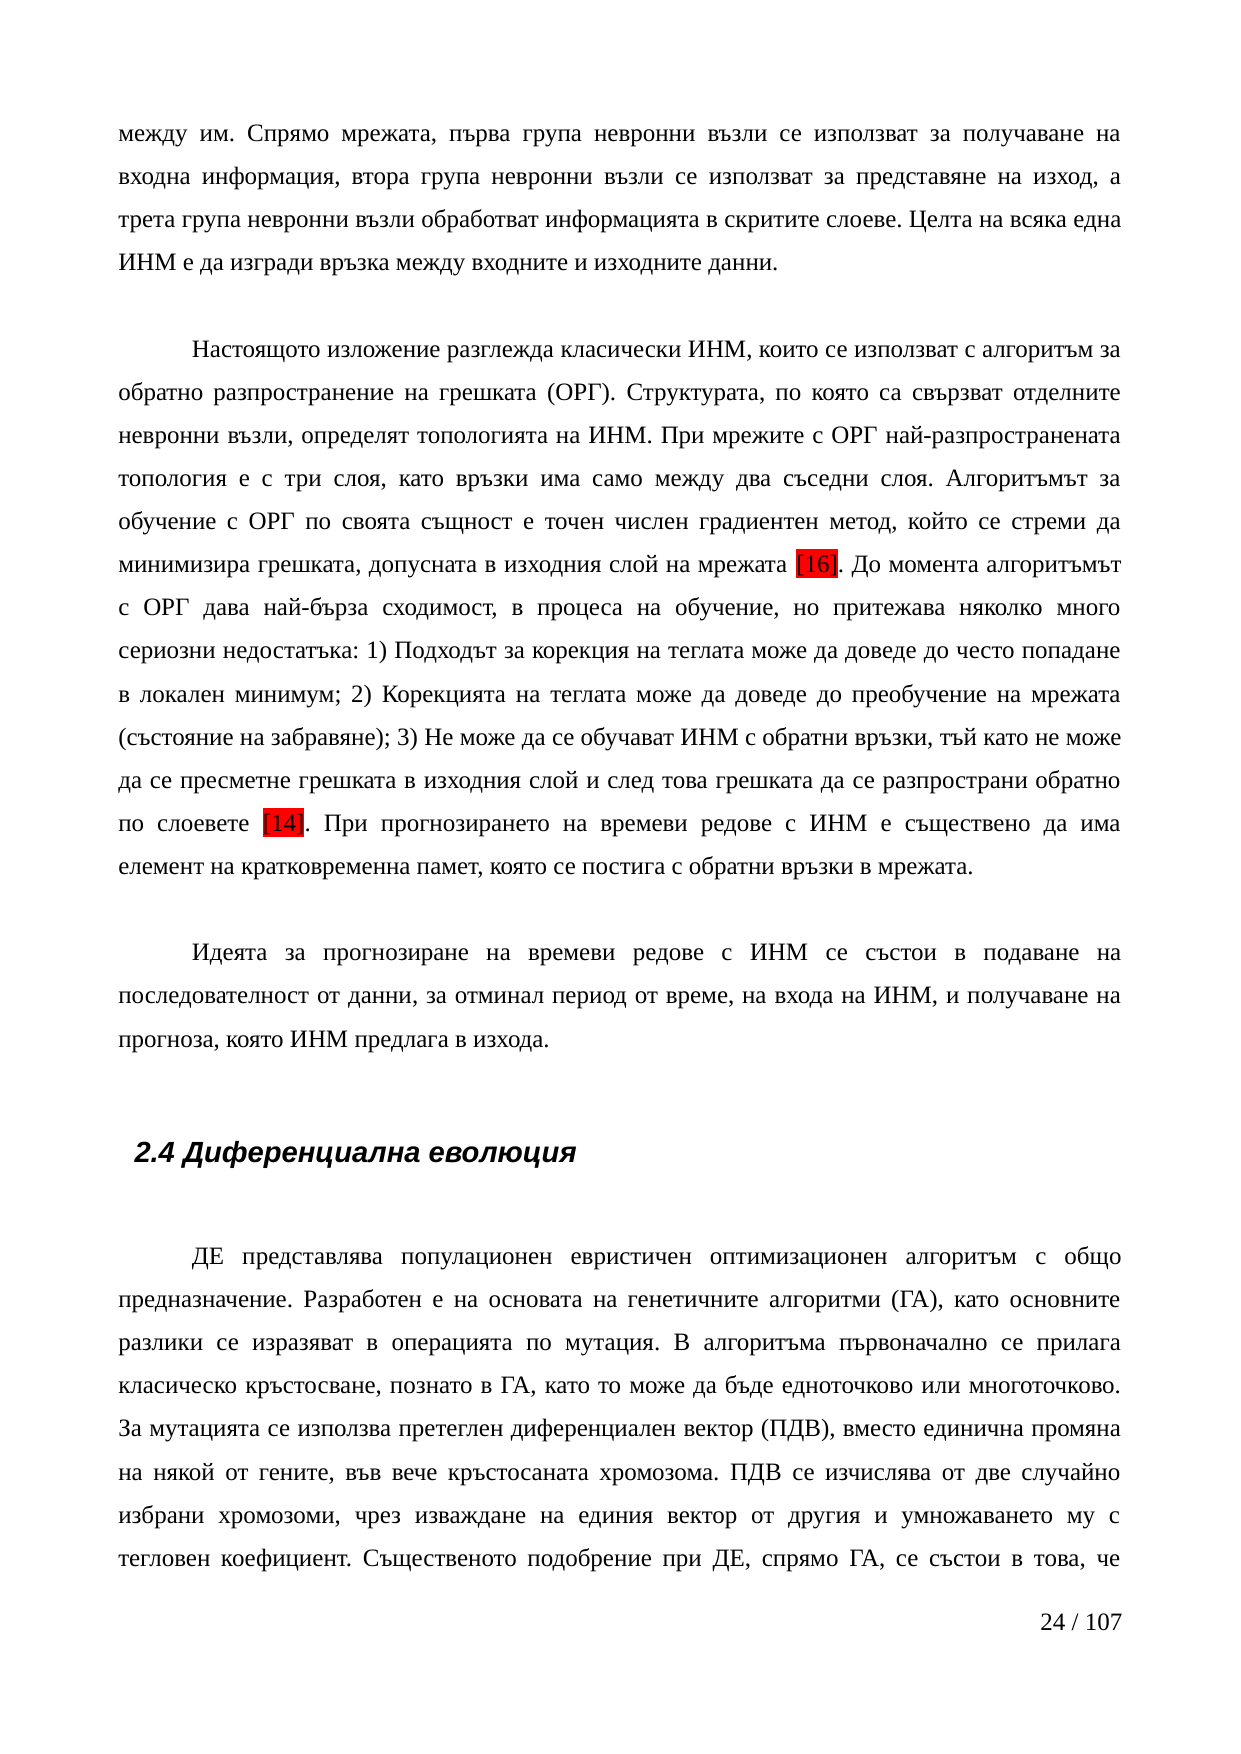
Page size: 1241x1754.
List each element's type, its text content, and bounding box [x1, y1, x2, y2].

text Настоящото изложение разглежда класически ИНМ, които се използват с алгоритъм за обратно разпространение на грешката (ОРГ). Структурата, по която са свързват отделните невронни възли, определят топологията на ИНМ. При мрежите с ОРГ най-разпространената топология е с три слоя, като връзки има само между два съседни слоя. Алгоритъмът за обучение с ОРГ по своята същност е точен числен градиентен метод, който се стреми да минимизира грешката, допусната в изходния слой на мрежата [16]. До момента алгоритъмът с ОРГ дава най-бърза сходимост, в процеса на обучение, но притежава няколко много сериозни недостатъка: 1) Подходът за корекция на теглата може да доведе до често попадане в локален минимум; 2) Корекцията на теглата може да доведе до преобучение на мрежата (състояние на забравяне); 3) Не може да се обучават ИНМ с обратни връзки, тъй като не може да се пресметне грешката в изходния слой и след това грешката да се разпространи обратно по слоевете [14]. При прогнозирането на времеви редове с ИНМ е съществено да има елемент на кратковременна памет, която се постига с обратни връзки в мрежата. [118, 334, 1122, 880]
text ДЕ представлява популационен евристичен оптимизационен алгоритъм с общо предназначение. Разработен е на основата на генетичните алгоритми (ГА), като основните разлики се изразяват в операцията по мутация. В алгоритъма първоначално се прилага класическо кръстосване, познато в ГА, като то може да бъде едноточково или многоточково. За мутацията се използва претеглен диференциален вектор (ПДВ), вместо единична промяна на някой от гените, във вече кръстосаната хромозома. ПДВ се изчислява от две случайно избрани хромозоми, чрез изваждане на единия вектор от другия и умножаването му с тегловен коефициент. Същественото подобрение при ДЕ, спрямо ГА, се състои в това, че [118, 1241, 1122, 1572]
subtitle 2.4 Диференциална еволюция [118, 1135, 1122, 1168]
text между им. Спрямо мрежата, първа група невронни възли се използват за получаване на входна информация, втора група невронни възли се използват за представяне на изход, а трета група невронни възли обработват информацията в скритите слоеве. Целта на всяка една ИНМ е да изгради връзка между входните и изходните данни. [118, 118, 1122, 276]
text Идеята за прогнозиране на времеви редове с ИНМ се състои в подаване на последователност от данни, за отминал период от време, на входа на ИНМ, и получаване на прогноза, която ИНМ предлага в изхода. [118, 937, 1122, 1052]
